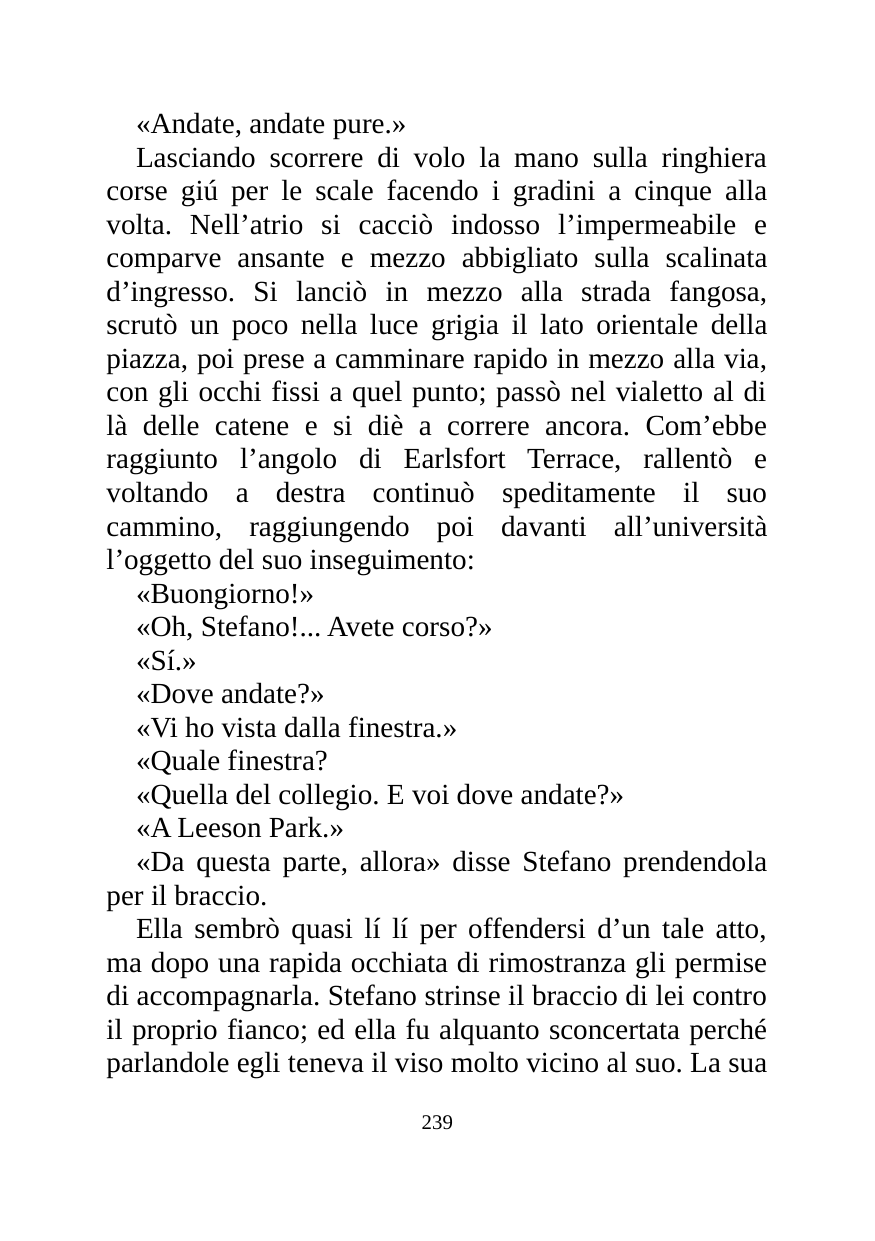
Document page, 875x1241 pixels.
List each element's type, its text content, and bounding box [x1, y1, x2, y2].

text «Quella del collegio. E voi dove andate?» [106, 777, 768, 811]
text «A Leeson Park.» [106, 811, 768, 844]
text «Quale finestra? [106, 743, 768, 777]
text Lasciando scorrere di volo la mano sulla ringhiera corse giú per le scale facendo i gradini a cinque alla volta. Nell’atrio si cacciò indosso l’impermeabile e comparve ansante e mezzo abbigliato sulla scalinata d’ingresso. Si lanciò in mezzo alla strada fangosa, scrutò un poco nella luce grigia il lato orientale della piazza, poi prese a camminare rapido in mezzo alla via, con gli occhi fissi a quel punto; passò nel vialetto al di là delle catene e si diè a correre ancora. Com’ebbe raggiunto l’angolo di Earlsfort Terrace, rallentò e voltando a destra continuò speditamente il suo cammino, raggiungendo poi davanti all’università l’oggetto del suo inseguimento: [106, 140, 768, 576]
text Ella sembrò quasi lí lí per offendersi d’un tale atto, ma dopo una rapida occhiata di rimostranza gli permise di accompagnarla. Stefano strinse il braccio di lei contro il proprio fianco; ed ella fu alquanto sconcertata perché parlandole egli teneva il viso molto vicino al suo. La sua [106, 911, 768, 1079]
text «Dove andate?» [106, 676, 768, 710]
text «Buongiorno!» [106, 576, 768, 609]
text «Da questa parte, allora» disse Stefano prendendola per il braccio. [106, 844, 768, 911]
text «Andate, andate pure.» [106, 106, 768, 140]
text «Sí.» [106, 643, 768, 676]
text «Oh, Stefano!... Avete corso?» [106, 609, 768, 643]
text «Vi ho vista dalla finestra.» [106, 710, 768, 743]
